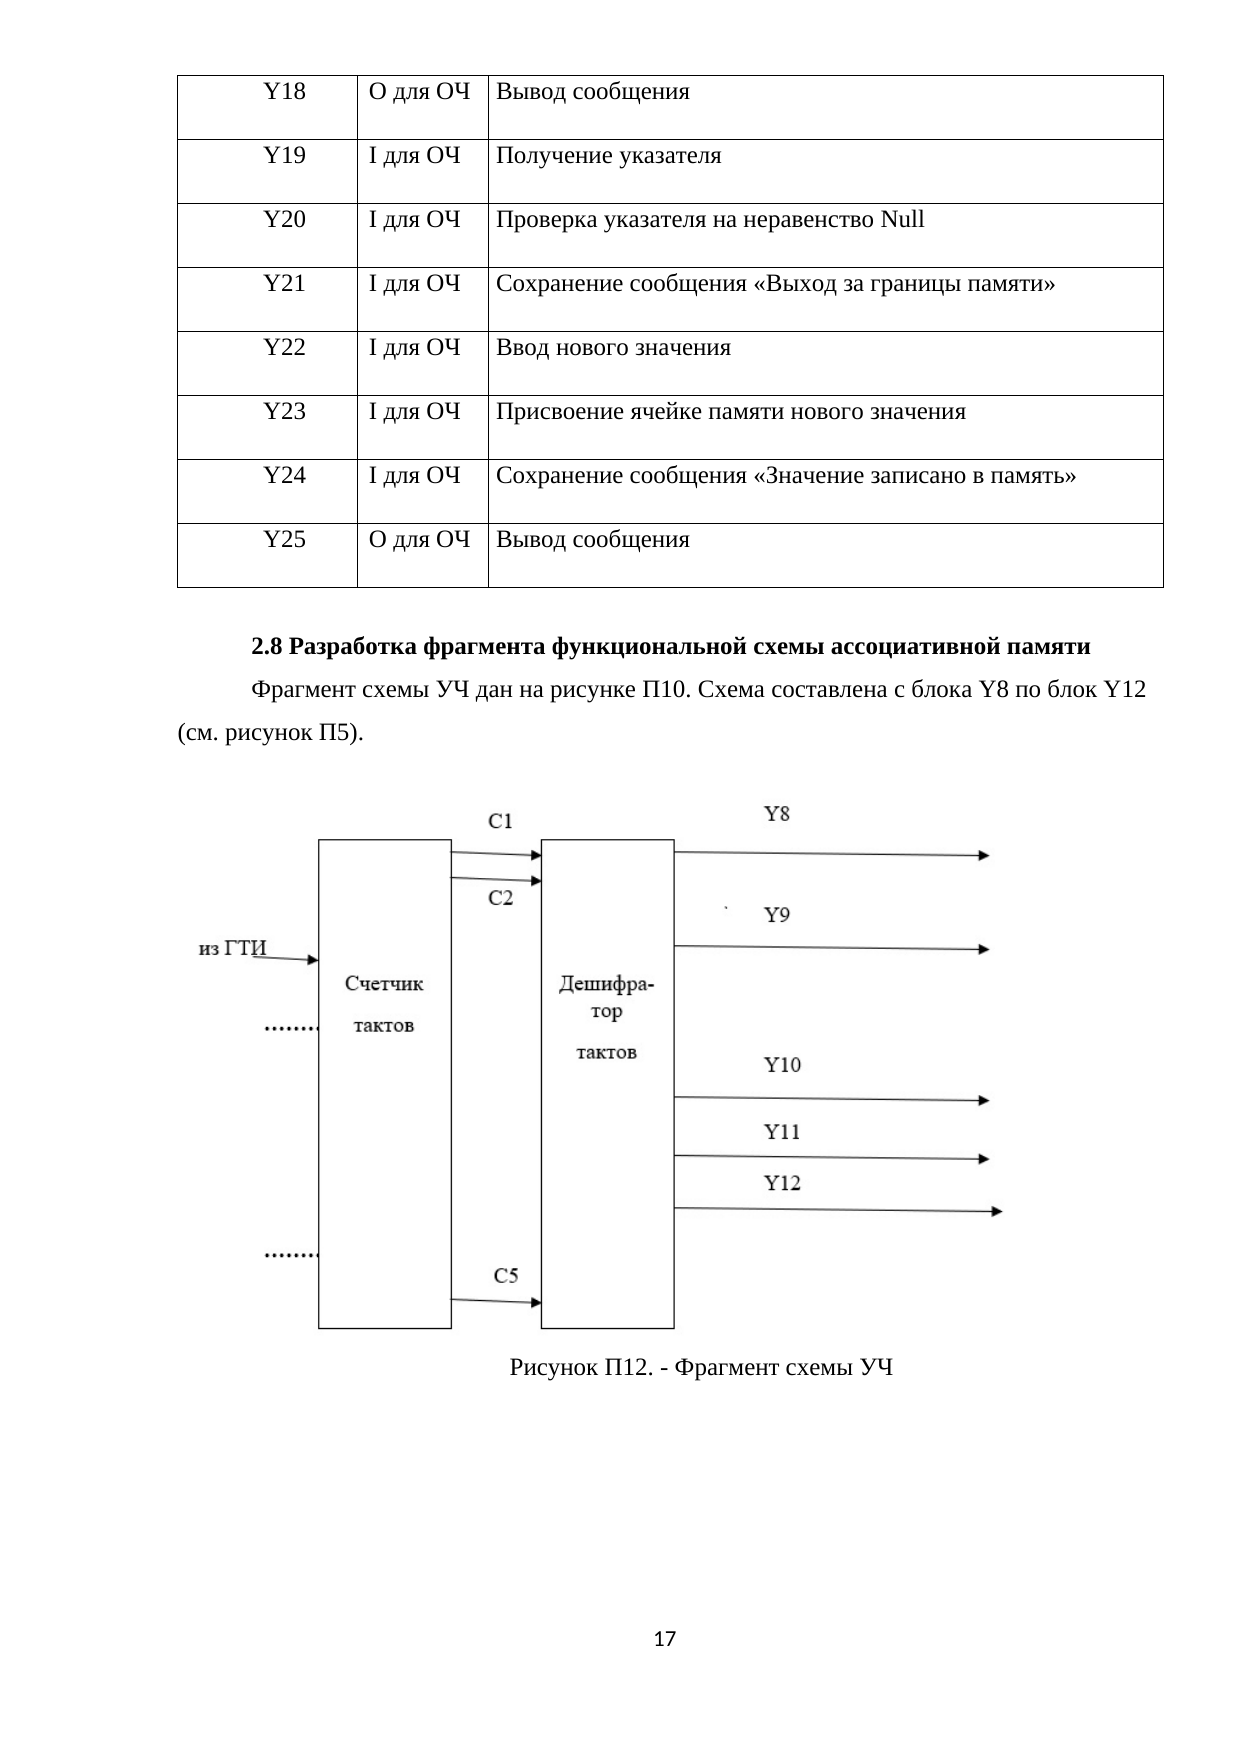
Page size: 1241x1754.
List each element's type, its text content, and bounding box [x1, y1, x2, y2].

table_cell Y23 [178, 396, 357, 459]
table_cell Y25 [178, 524, 357, 587]
table_cell Y18 [178, 76, 357, 139]
table_cell Y19 [178, 140, 357, 203]
table_cell Присвоение ячейке памяти нового значения [489, 396, 1163, 459]
table_cell Сохранение сообщения «Значение записано в память» [489, 460, 1163, 523]
text Фрагмент схемы УЧ дан на рисунке П10. Схема составлена с блока Y8 по блок Y12 (см. рисунок П5). [177, 674, 1152, 760]
table_cell I для ОЧ [358, 268, 488, 331]
table_cell Проверка указателя на неравенство Null [489, 204, 1163, 267]
table_cell Y21 [178, 268, 357, 331]
table_cell Y22 [178, 332, 357, 395]
table_cell O для ОЧ [358, 524, 488, 587]
table_cell I для ОЧ [358, 332, 488, 395]
table_cell I для ОЧ [358, 396, 488, 459]
text 2.8 Разработка фрагмента функциональной схемы ассоциативной памяти [177, 631, 1152, 659]
text Рисунок П12. - Фрагмент схемы УЧ [177, 1352, 1152, 1381]
table_cell Ввод нового значения [489, 332, 1163, 395]
table_cell Получение указателя [489, 140, 1163, 203]
table_cell Вывод сообщения [489, 524, 1163, 587]
table_cell Вывод сообщения [489, 76, 1163, 139]
table_cell Сохранение сообщения «Выход за границы памяти» [489, 268, 1163, 331]
table_cell Y20 [178, 204, 357, 267]
table_cell I для ОЧ [358, 460, 488, 523]
table_cell I для ОЧ [358, 140, 488, 203]
table_cell Y24 [178, 460, 357, 523]
table_cell O для ОЧ [358, 76, 488, 139]
table_cell I для ОЧ [358, 204, 488, 267]
